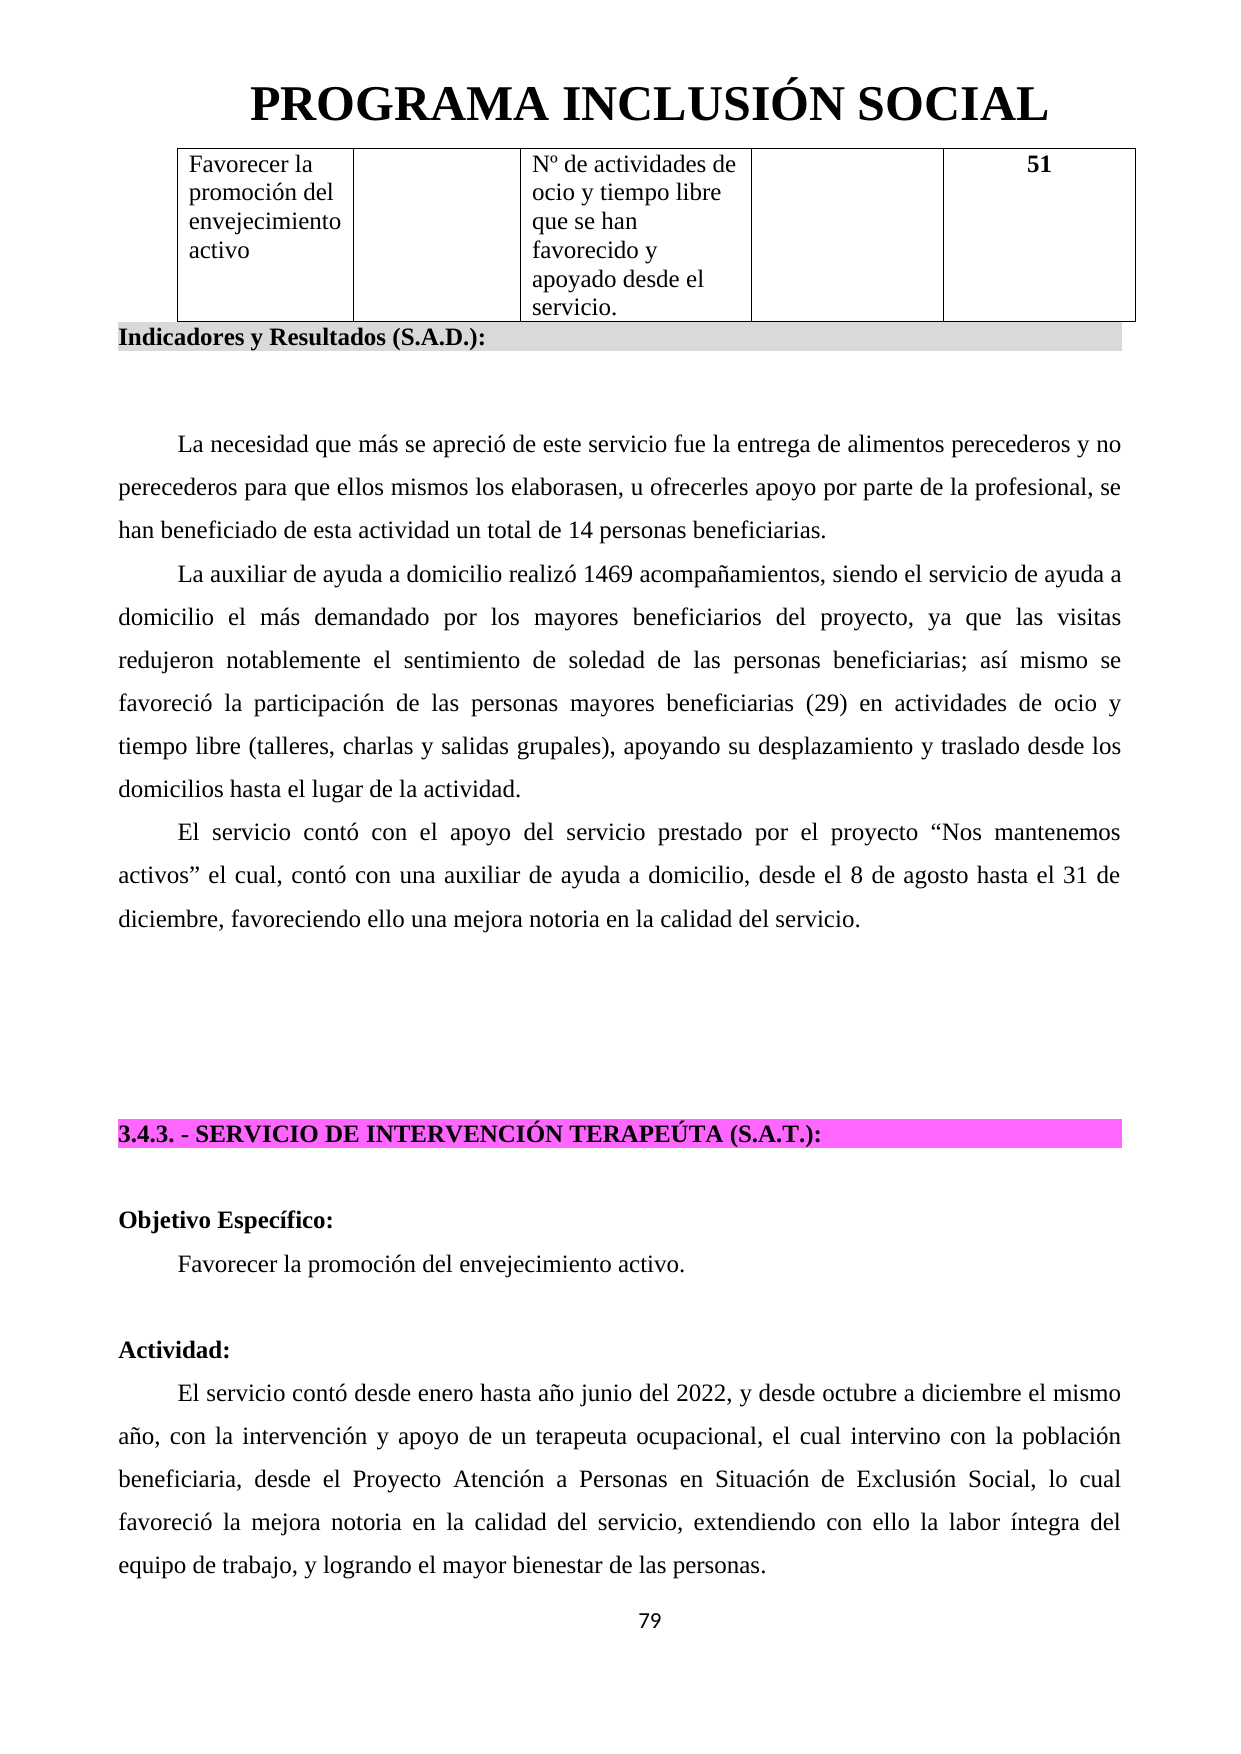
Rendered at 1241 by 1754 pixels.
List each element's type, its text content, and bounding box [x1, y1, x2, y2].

text La auxiliar de ayuda a domicilio realizó 1469 acompañamientos, siendo el servicio de ayuda a domicilio el más demandado por los mayores beneficiarios del proyecto, ya que las visitas redujeron notablemente el sentimiento de soledad de las personas beneficiarias; así mismo se favoreció la participación de las personas mayores beneficiarias (29) en actividades de ocio y tiempo libre (talleres, charlas y salidas grupales), apoyando su desplazamiento y traslado desde los domicilios hasta el lugar de la actividad. [118, 559, 1122, 803]
table_cell [752, 149, 943, 321]
text Favorecer la promoción del envejecimiento activo. [177, 1249, 1122, 1277]
text Actividad: [118, 1335, 1122, 1364]
text El servicio contó con el apoyo del servicio prestado por el proyecto “Nos mantenemos activos” el cual, contó con una auxiliar de ayuda a domicilio, desde el 8 de agosto hasta el 31 de diciembre, favoreciendo ello una mejora notoria en la calidad del servicio. [118, 817, 1122, 932]
table_cell 51 [944, 149, 1135, 321]
text Indicadores y Resultados (S.A.D.): [118, 322, 1122, 351]
table_cell [354, 149, 520, 321]
table_cell Favorecer la promoción del envejecimiento activo [178, 149, 353, 321]
text El servicio contó desde enero hasta año junio del 2022, y desde octubre a diciembre el mismo año, con la intervención y apoyo de un terapeuta ocupacional, el cual intervino con la población beneficiaria, desde el Proyecto Atención a Personas en Situación de Exclusión Social, lo cual favoreció la mejora notoria en la calidad del servicio, extendiendo con ello la labor íntegra del equipo de trabajo, y logrando el mayor bienestar de las personas. [118, 1378, 1122, 1577]
text 3.4.3. - SERVICIO DE INTERVENCIÓN TERAPEÚTA (S.A.T.): [118, 1119, 1122, 1148]
table_cell Nº de actividades de ocio y tiempo libre que se han favorecido y apoyado desde el servicio. [521, 149, 751, 321]
text Objetivo Específico: [118, 1206, 1122, 1234]
text La necesidad que más se apreció de este servicio fue la entrega de alimentos perecederos y no perecederos para que ellos mismos los elaborasen, u ofrecerles apoyo por parte de la profesional, se han beneficiado de esta actividad un total de 14 personas beneficiarias. [118, 429, 1122, 544]
